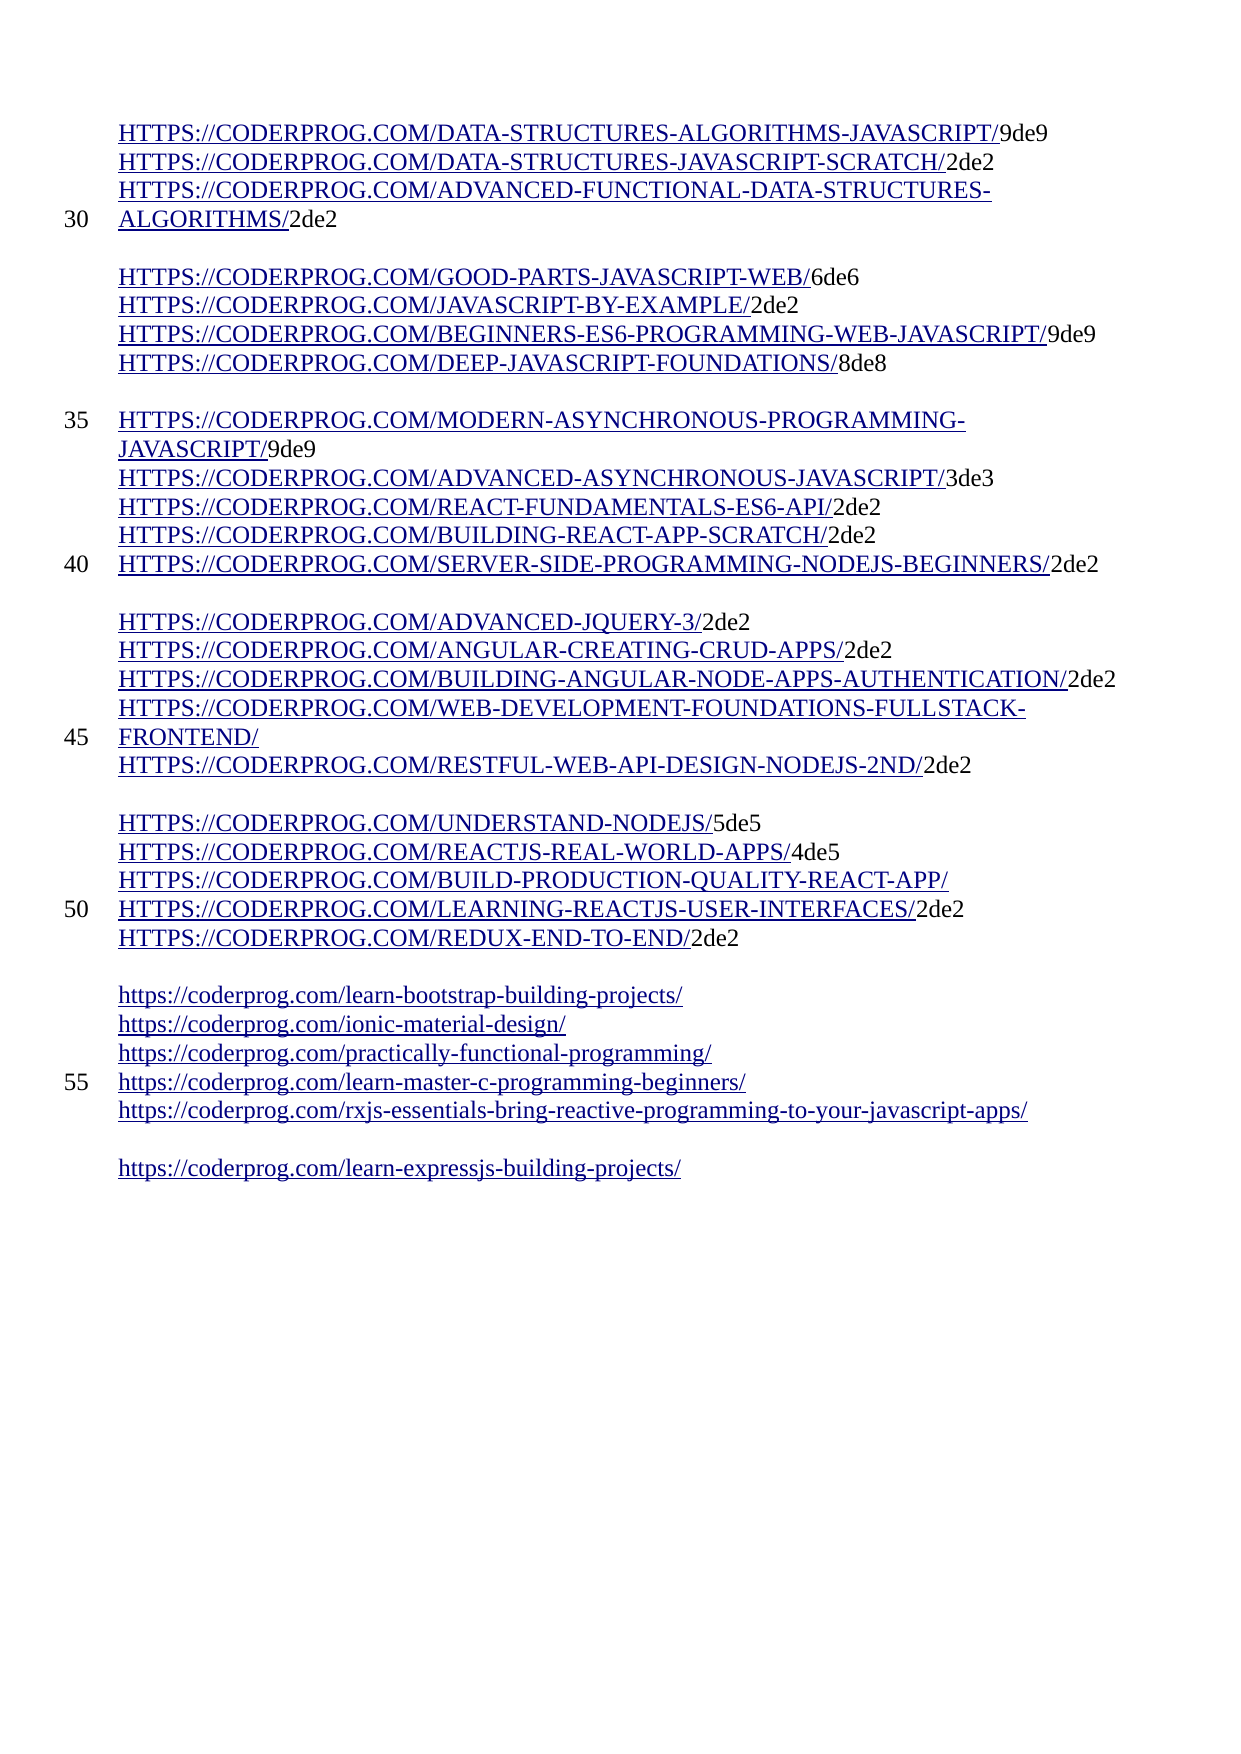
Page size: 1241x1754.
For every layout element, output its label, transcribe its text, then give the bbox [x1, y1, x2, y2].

text HTTPS://CODERPROG.COM/REACT-FUNDAMENTALS-ES6-API/2de2 [118, 492, 1122, 521]
text HTTPS://CODERPROG.COM/MODERN-ASYNCHRONOUS-PROGRAMMING-JAVASCRIPT/9de9 [118, 406, 1122, 463]
text https://coderprog.com/rxjs-essentials-bring-reactive-programming-to-your-javascript-apps/ [118, 1096, 1122, 1124]
text HTTPS://CODERPROG.COM/BUILDING-ANGULAR-NODE-APPS-AUTHENTICATION/2de2 [118, 664, 1122, 693]
text HTTPS://CODERPROG.COM/UNDERSTAND-NODEJS/5de5 [118, 808, 1122, 837]
text HTTPS://CODERPROG.COM/BUILDING-REACT-APP-SCRATCH/2de2 [118, 521, 1122, 549]
text HTTPS://CODERPROG.COM/REDUX-END-TO-END/2de2 [118, 923, 1122, 952]
text HTTPS://CODERPROG.COM/JAVASCRIPT-BY-EXAMPLE/2de2 [118, 291, 1122, 319]
text https://coderprog.com/learn-master-c-programming-beginners/ [118, 1067, 1122, 1096]
text HTTPS://CODERPROG.COM/ANGULAR-CREATING-CRUD-APPS/2de2 [118, 636, 1122, 664]
text HTTPS://CODERPROG.COM/LEARNING-REACTJS-USER-INTERFACES/2de2 [118, 894, 1122, 923]
text HTTPS://CODERPROG.COM/DATA-STRUCTURES-JAVASCRIPT-SCRATCH/2de2 [118, 147, 1122, 176]
text https://coderprog.com/learn-expressjs-building-projects/ [118, 1153, 1122, 1182]
text HTTPS://CODERPROG.COM/ADVANCED-FUNCTIONAL-DATA-STRUCTURES-ALGORITHMS/2de2 [118, 176, 1122, 233]
text HTTPS://CODERPROG.COM/RESTFUL-WEB-API-DESIGN-NODEJS-2ND/2de2 [118, 751, 1122, 779]
text HTTPS://CODERPROG.COM/SERVER-SIDE-PROGRAMMING-NODEJS-BEGINNERS/2de2 [118, 549, 1122, 578]
text https://coderprog.com/practically-functional-programming/ [118, 1038, 1122, 1067]
text HTTPS://CODERPROG.COM/DATA-STRUCTURES-ALGORITHMS-JAVASCRIPT/9de9 [118, 118, 1122, 147]
text HTTPS://CODERPROG.COM/REACTJS-REAL-WORLD-APPS/4de5 [118, 837, 1122, 866]
text HTTPS://CODERPROG.COM/WEB-DEVELOPMENT-FOUNDATIONS-FULLSTACK-FRONTEND/ [118, 693, 1122, 751]
text HTTPS://CODERPROG.COM/BUILD-PRODUCTION-QUALITY-REACT-APP/ [118, 866, 1122, 894]
text https://coderprog.com/learn-bootstrap-building-projects/ [118, 981, 1122, 1009]
text HTTPS://CODERPROG.COM/DEEP-JAVASCRIPT-FOUNDATIONS/8de8 [118, 348, 1122, 377]
text HTTPS://CODERPROG.COM/ADVANCED-ASYNCHRONOUS-JAVASCRIPT/3de3 [118, 463, 1122, 492]
text HTTPS://CODERPROG.COM/BEGINNERS-ES6-PROGRAMMING-WEB-JAVASCRIPT/9de9 [118, 319, 1122, 348]
text HTTPS://CODERPROG.COM/ADVANCED-JQUERY-3/2de2 [118, 607, 1122, 636]
text HTTPS://CODERPROG.COM/GOOD-PARTS-JAVASCRIPT-WEB/6de6 [118, 262, 1122, 291]
text https://coderprog.com/ionic-material-design/ [118, 1009, 1122, 1038]
